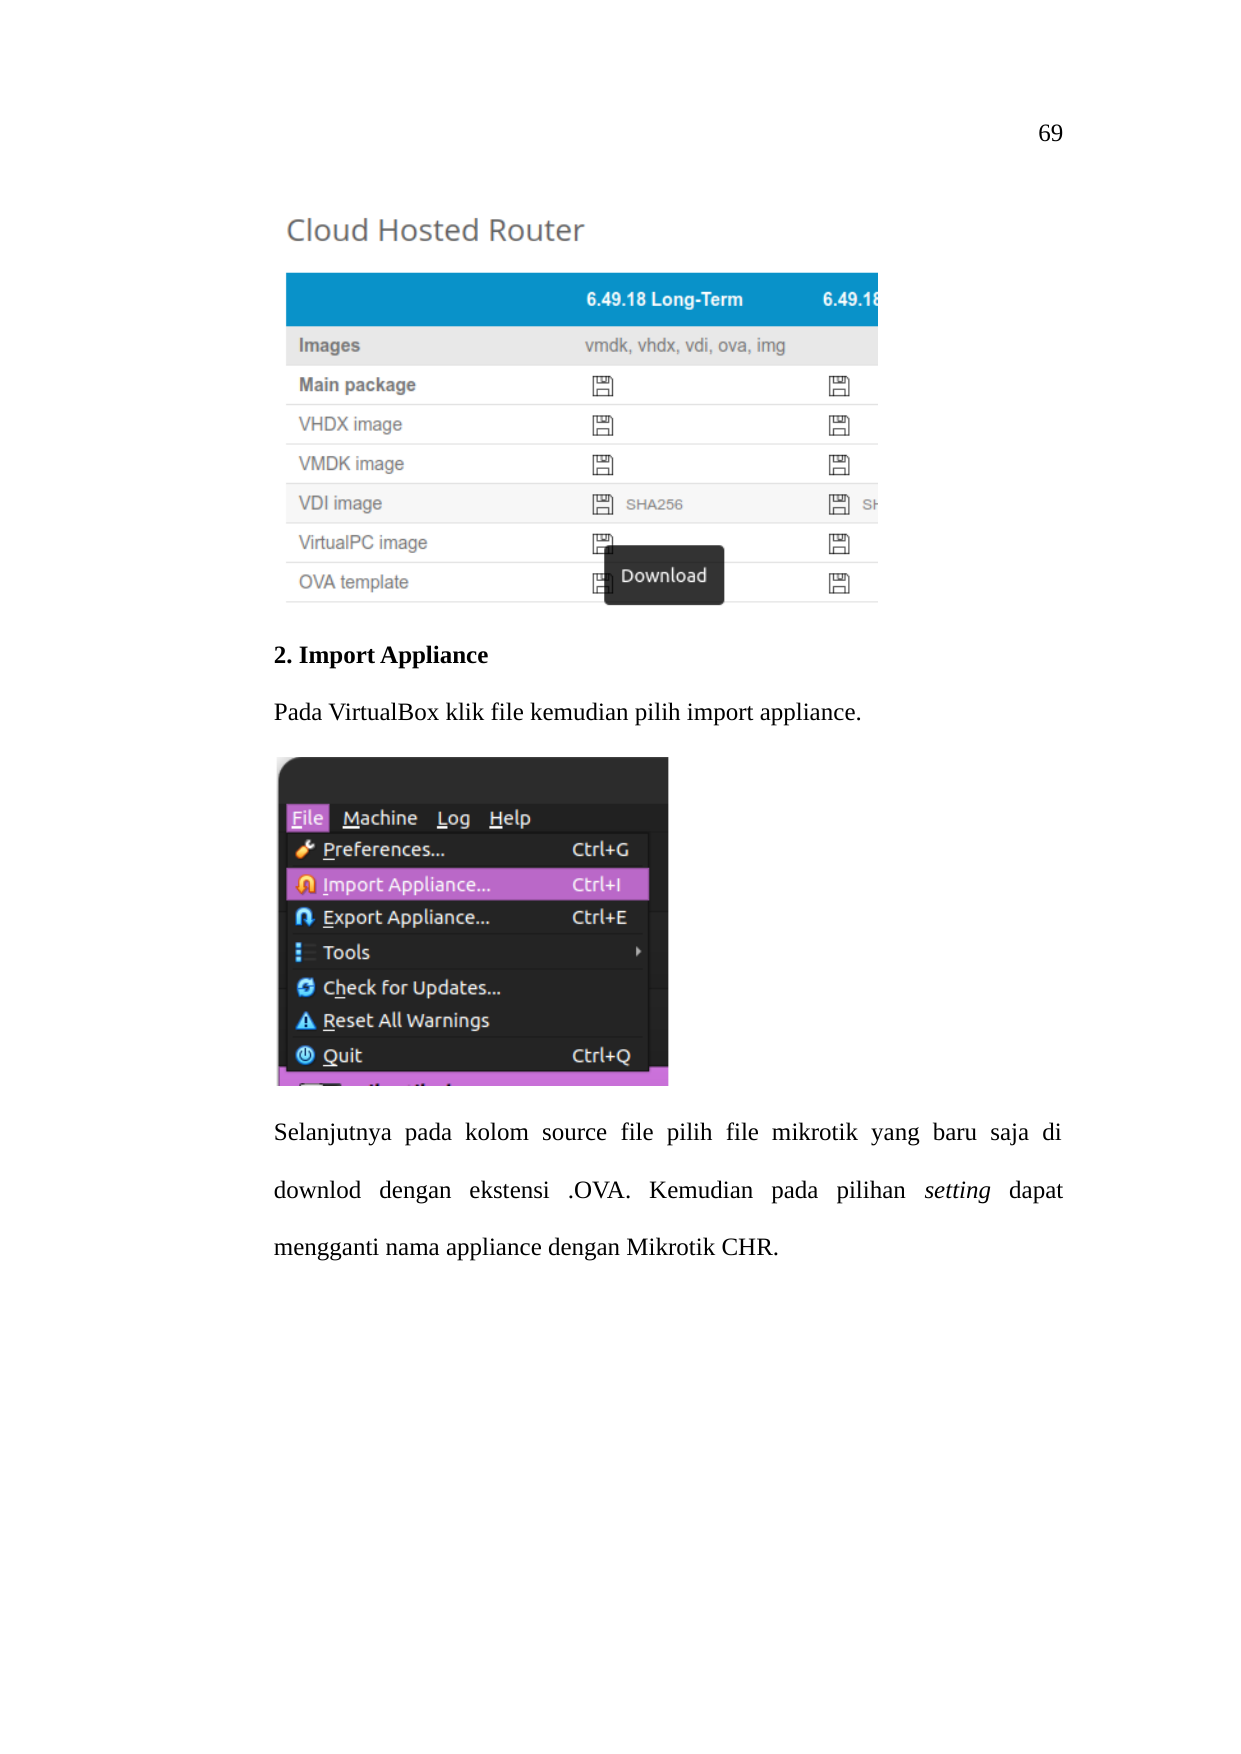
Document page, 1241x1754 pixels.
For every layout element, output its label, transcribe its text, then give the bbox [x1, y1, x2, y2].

picture [628, 292, 633, 305]
picture [602, 292, 620, 305]
list Pada VirtualBox klik file kemudian pilih import appliance. [236, 697, 1063, 726]
picture [638, 292, 646, 305]
picture [864, 292, 870, 305]
picture [838, 292, 857, 305]
picture [874, 292, 878, 305]
picture [588, 292, 596, 305]
picture [702, 292, 711, 305]
picture [824, 292, 832, 305]
picture [276, 757, 669, 1086]
list 2. Import Appliance [236, 640, 1063, 669]
list Selanjutnya pada kolom source file pilih file mikrotik yang baru saja di downlod dengan ekstensi .OVA. Kemudian pada pilihan setting dapat mengganti nama appliance dengan Mikrotik CHR. [236, 1117, 1063, 1261]
picture [711, 296, 743, 305]
picture [663, 296, 701, 309]
picture [276, 208, 878, 609]
picture [652, 292, 661, 305]
